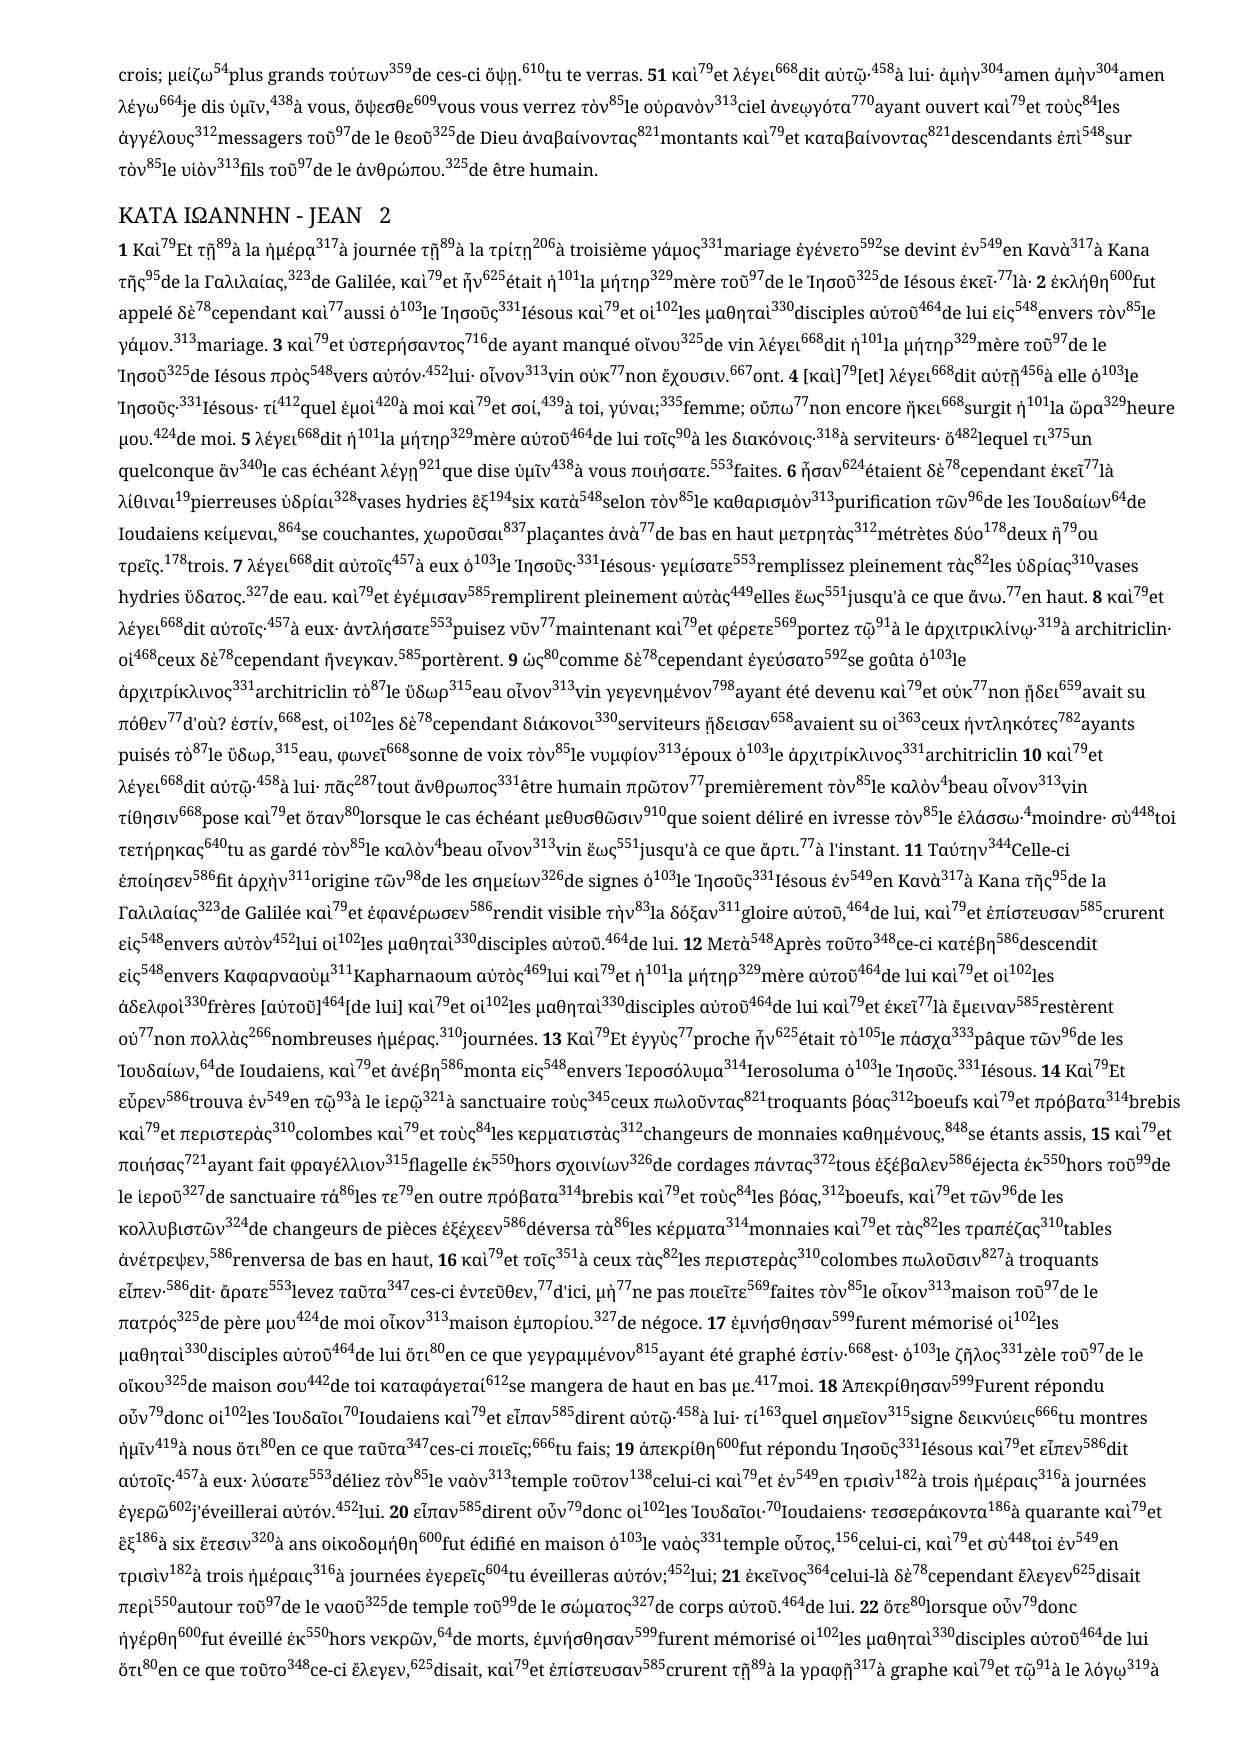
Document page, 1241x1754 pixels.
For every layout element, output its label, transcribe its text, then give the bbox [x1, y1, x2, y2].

text 1 Καὶ79Et τῇ89à la ἡμέρᾳ317à journée τῇ89à la τρίτῃ206à troisième γάμος331mariage ἐγένετο592se devint ἐν549en Κανὰ317à Kana τῆς95de la Γαλιλαίας,323de Galilée, καὶ79et ἦν625était ἡ101la μήτηρ329mère τοῦ97de le Ἰησοῦ325de Iésous ἐκεῖ·77là· 2 ἐκλήθη600fut appelé δὲ78cependant καὶ77aussi ὁ103le Ἰησοῦς331Iésous καὶ79et οἱ102les μαθηταὶ330disciples αὐτοῦ464de lui εἰς548envers τὸν85le γάμον.313mariage. 3 καὶ79et ὑστερήσαντος716de ayant manqué οἴνου325de vin λέγει668dit ἡ101la μήτηρ329mère τοῦ97de le Ἰησοῦ325de Iésous πρὸς548vers αὐτόν·452lui· οἶνον313vin οὐκ77non ἔχουσιν.667ont. 4 [καὶ]79[et] λέγει668dit αὐτῇ456à elle ὁ103le Ἰησοῦς·331Iésous· τί412quel ἐμοὶ420à moi καὶ79et σοί,439à toi, γύναι;335femme; οὔπω77non encore ἥκει668surgit ἡ101la ὥρα329heure μου.424de moi. 5 λέγει668dit ἡ101la μήτηρ329mère αὐτοῦ464de lui τοῖς90à les διακόνοις·318à serviteurs· ὅ482lequel τι375un quelconque ἂν340le cas échéant λέγῃ921que dise ὑμῖν438à vous ποιήσατε.553faites. 6 ἦσαν624étaient δὲ78cependant ἐκεῖ77là λίθιναι19pierreuses ὑδρίαι328vases hydries ἓξ194six κατὰ548selon τὸν85le καθαρισμὸν313purification τῶν96de les Ἰουδαίων64de Ioudaiens κείμεναι,864se couchantes, χωροῦσαι837plaçantes ἀνὰ77de bas en haut μετρητὰς312métrètes δύο178deux ἢ79ou τρεῖς.178trois. 7 λέγει668dit αὐτοῖς457à eux ὁ103le Ἰησοῦς·331Iésous· γεμίσατε553remplissez pleinement τὰς82les ὑδρίας310vases hydries ὕδατος.327de eau. καὶ79et ἐγέμισαν585remplirent pleinement αὐτὰς449elles ἕως551jusqu'à ce que ἄνω.77en haut. 8 καὶ79et λέγει668dit αὐτοῖς·457à eux· ἀντλήσατε553puisez νῦν77maintenant καὶ79et φέρετε569portez τῷ91à le ἀρχιτρικλίνῳ·319à architriclin· οἱ468ceux δὲ78cependant ἤνεγκαν.585portèrent. 9 ὡς80comme δὲ78cependant ἐγεύσατο592se goûta ὁ103le ἀρχιτρίκλινος331architriclin τὸ87le ὕδωρ315eau οἶνον313vin γεγενημένον798ayant été devenu καὶ79et οὐκ77non ᾔδει659avait su πόθεν77d'où? ἐστίν,668est, οἱ102les δὲ78cependant διάκονοι330serviteurs ᾔδεισαν658avaient su οἱ363ceux ἠντληκότες782ayants puisés τὸ87le ὕδωρ,315eau, φωνεῖ668sonne de voix τὸν85le νυμφίον313époux ὁ103le ἀρχιτρίκλινος331architriclin 10 καὶ79et λέγει668dit αὐτῷ·458à lui· πᾶς287tout ἄνθρωπος331être humain πρῶτον77premièrement τὸν85le καλὸν4beau οἶνον313vin τίθησιν668pose καὶ79et ὅταν80lorsque le cas échéant μεθυσθῶσιν910que soient déliré en ivresse τὸν85le ἐλάσσω·4moindre· σὺ448toi τετήρηκας640tu as gardé τὸν85le καλὸν4beau οἶνον313vin ἕως551jusqu'à ce que ἄρτι.77à l'instant. 11 Ταύτην344Celle-ci ἐποίησεν586fit ἀρχὴν311origine τῶν98de les σημείων326de signes ὁ103le Ἰησοῦς331Iésous ἐν549en Κανὰ317à Kana τῆς95de la Γαλιλαίας323de Galilée καὶ79et ἐφανέρωσεν586rendit visible τὴν83la δόξαν311gloire αὐτοῦ,464de lui, καὶ79et ἐπίστευσαν585crurent εἰς548envers αὐτὸν452lui οἱ102les μαθηταὶ330disciples αὐτοῦ.464de lui. 12 Μετὰ548Après τοῦτο348ce-ci κατέβη586descendit εἰς548envers Καφαρναοὺμ311Kapharnaoum αὐτὸς469lui καὶ79et ἡ101la μήτηρ329mère αὐτοῦ464de lui καὶ79et οἱ102les ἀδελφοὶ330frères [αὐτοῦ]464[de lui] καὶ79et οἱ102les μαθηταὶ330disciples αὐτοῦ464de lui καὶ79et ἐκεῖ77là ἔμειναν585restèrent οὐ77non πολλὰς266nombreuses ἡμέρας.310journées. 13 Καὶ79Et ἐγγὺς77proche ἦν625était τὸ105le πάσχα333pâque τῶν96de les Ἰουδαίων,64de Ioudaiens, καὶ79et ἀνέβη586monta εἰς548envers Ἱεροσόλυμα314Ierosoluma ὁ103le Ἰησοῦς.331Iésous. 14 Καὶ79Et εὗρεν586trouva ἐν549en τῷ93à le ἱερῷ321à sanctuaire τοὺς345ceux πωλοῦντας821troquants βόας312boeufs καὶ79et πρόβατα314brebis καὶ79et περιστερὰς310colombes καὶ79et τοὺς84les κερματιστὰς312changeurs de monnaies καθημένους,848se étants assis, 15 καὶ79et ποιήσας721ayant fait φραγέλλιον315flagelle ἐκ550hors σχοινίων326de cordages πάντας372tous ἐξέβαλεν586éjecta ἐκ550hors τοῦ99de le ἱεροῦ327de sanctuaire τά86les τε79en outre πρόβατα314brebis καὶ79et τοὺς84les βόας,312boeufs, καὶ79et τῶν96de les κολλυβιστῶν324de changeurs de pièces ἐξέχεεν586déversa τὰ86les κέρματα314monnaies καὶ79et τὰς82les τραπέζας310tables ἀνέτρεψεν,586renversa de bas en haut, 16 καὶ79et τοῖς351à ceux τὰς82les περιστερὰς310colombes πωλοῦσιν827à troquants εἶπεν·586dit· ἄρατε553levez ταῦτα347ces-ci ἐντεῦθεν,77d'ici, μὴ77ne pas ποιεῖτε569faites τὸν85le οἶκον313maison τοῦ97de le πατρός325de père μου424de moi οἶκον313maison ἐμπορίου.327de négoce. 17 ἐμνήσθησαν599furent mémorisé οἱ102les μαθηταὶ330disciples αὐτοῦ464de lui ὅτι80en ce que γεγραμμένον815ayant été graphé ἐστίν·668est· ὁ103le ζῆλος331zèle τοῦ97de le οἴκου325de maison σου442de toi καταφάγεταί612se mangera de haut en bas με.417moi. 18 Ἀπεκρίθησαν599Furent répondu οὖν79donc οἱ102les Ἰουδαῖοι70Ioudaiens καὶ79et εἶπαν585dirent αὐτῷ·458à lui· τί163quel σημεῖον315signe δεικνύεις666tu montres ἡμῖν419à nous ὅτι80en ce que ταῦτα347ces-ci ποιεῖς;666tu fais; 19 ἀπεκρίθη600fut répondu Ἰησοῦς331Iésous καὶ79et εἶπεν586dit αὐτοῖς·457à eux· λύσατε553déliez τὸν85le ναὸν313temple τοῦτον138celui-ci καὶ79et ἐν549en τρισὶν182à trois ἡμέραις316à journées ἐγερῶ602j'éveillerai αὐτόν.452lui. 20 εἶπαν585dirent οὖν79donc οἱ102les Ἰουδαῖοι·70Ioudaiens· τεσσεράκοντα186à quarante καὶ79et ἓξ186à six ἔτεσιν320à ans οἰκοδομήθη600fut édifié en maison ὁ103le ναὸς331temple οὗτος,156celui-ci, καὶ79et σὺ448toi ἐν549en τρισὶν182à trois ἡμέραις316à journées ἐγερεῖς604tu éveilleras αὐτόν;452lui; 21 ἐκεῖνος364celui-là δὲ78cependant ἔλεγεν625disait περὶ550autour τοῦ97de le ναοῦ325de temple τοῦ99de le σώματος327de corps αὐτοῦ.464de lui. 22 ὅτε80lorsque οὖν79donc ἠγέρθη600fut éveillé ἐκ550hors νεκρῶν,64de morts, ἐμνήσθησαν599furent mémorisé οἱ102les μαθηταὶ330disciples αὐτοῦ464de lui ὅτι80en ce que τοῦτο348ce-ci ἔλεγεν,625disait, καὶ79et ἐπίστευσαν585crurent τῇ89à la γραφῇ317à graphe καὶ79et τῷ91à le λόγῳ319à discours ὃν480lequel εἶπεν586dit ὁ103le Ἰησοῦς.331Iésous. 23 Ὡς80Comme δὲ78cependant ἦν625était ἐν549en τοῖς92à les Ἱεροσολύμοις320à Ierosoluma ἐν549en τῷ93à le πάσχα321à pâque ἐν549en τῇ89à la ἑορτῇ,317à fête, πολλοὶ389nombreux ἐπίστευσαν585crurent εἰς548envers τὸ87le ὄνομα315nom αὐτοῦ464de lui θεωροῦντες839observants αὐτοῦ464de lui τὰ86les σημεῖα314signes ἃ481lesquels ἐποίει·625faisait· 24 αὐτὸς542lui-même δὲ78cependant Ἰησοῦς331Iésous οὐκ77non ἐπίστευεν625croyait αὐτὸν528lui-même αὐτοῖς457à eux διὰ548par le fait de τὸ348ce αὐτὸν452lui γινώσκειν689connaître πάντας372tous 25 καὶ79et ὅτι80en ce que οὐ77non χρείαν311besoin εἶχεν625avait ἵνα80afin que τις390un quelconque μαρτυρήσῃ899que témoigne περὶ550autour τοῦ97de le ἀνθρώπου·325de être humain· αὐτὸς469lui γὰρ79car ἐγίνωσκεν625connaissait τί412quel ἦν625était ἐν549en τῷ91à le ἀνθρώπῳ.319à être humain. [118, 234, 1181, 1682]
text ΚΑΤΑ ΙΩΑΝΝΗΝ - JEAN 2 [118, 200, 1181, 230]
